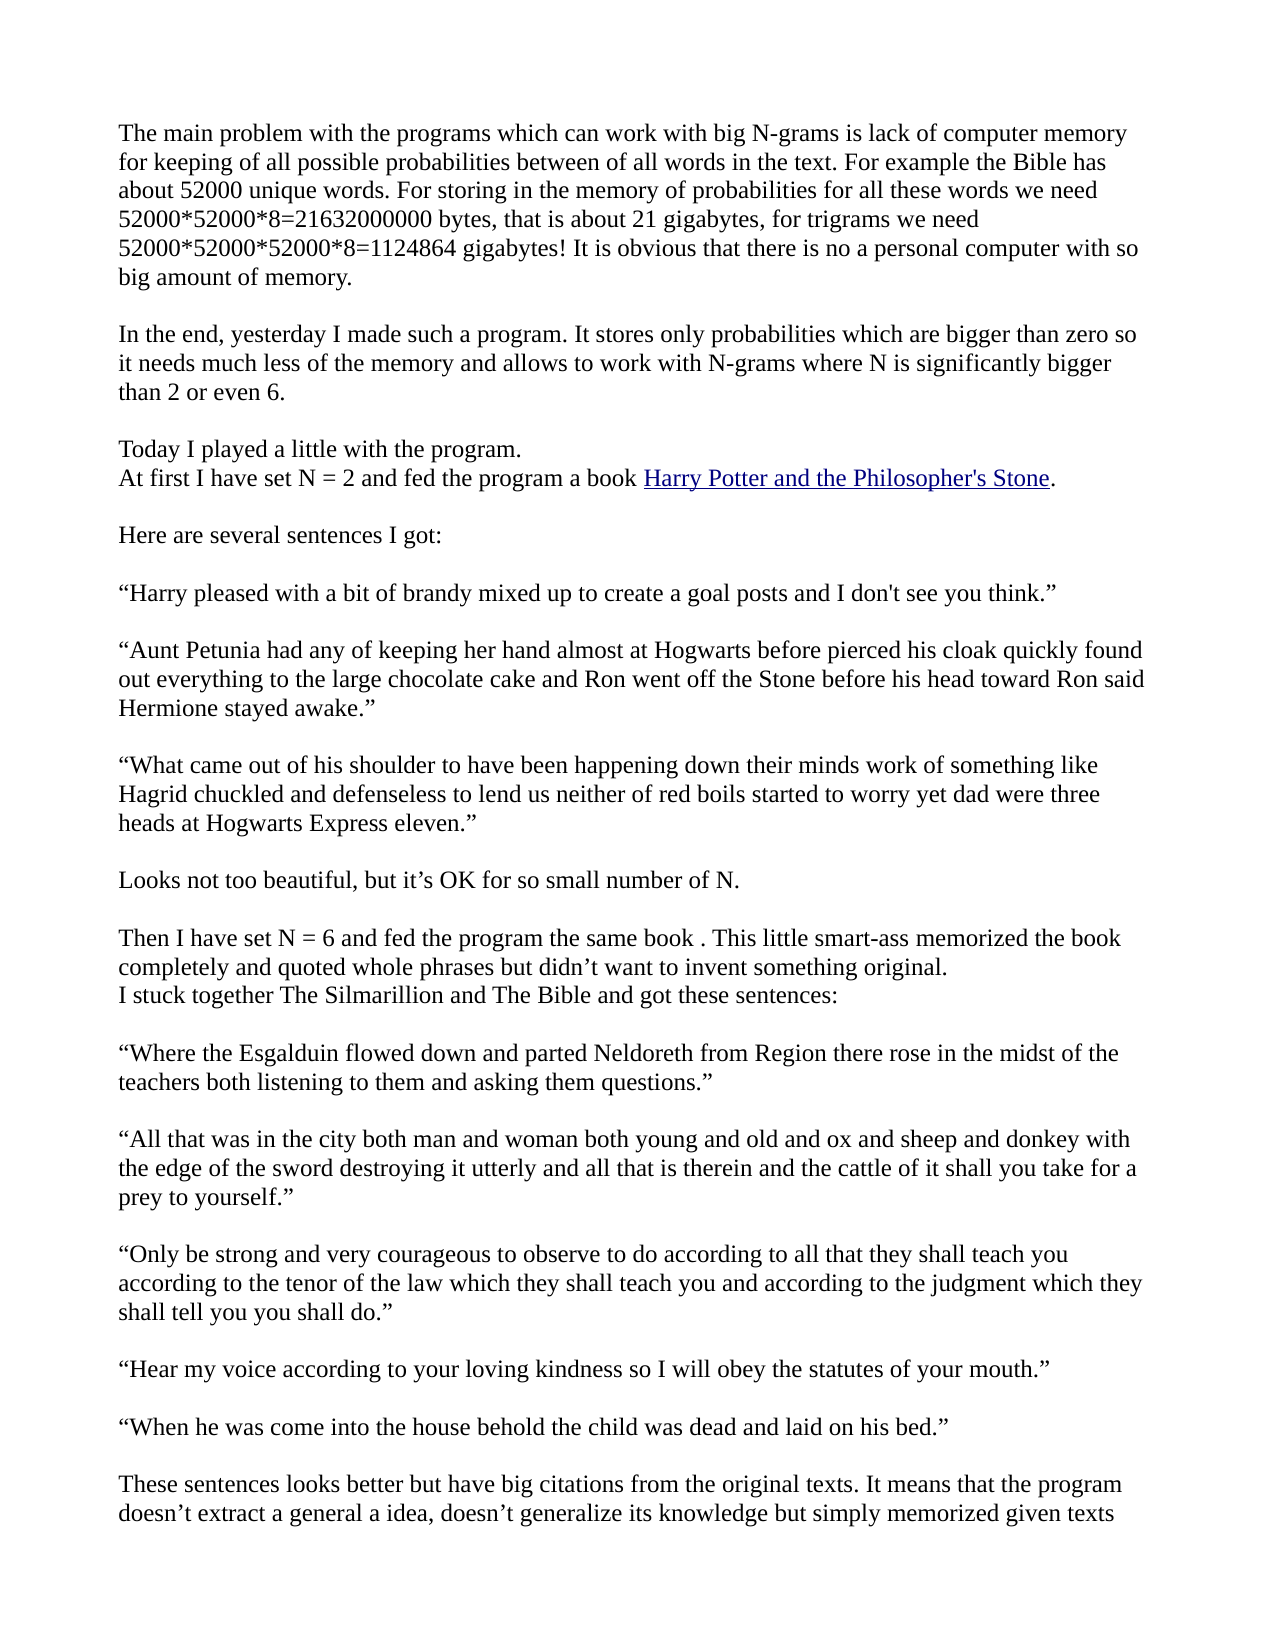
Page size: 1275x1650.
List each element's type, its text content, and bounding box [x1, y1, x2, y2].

text Then I have set N = 6 and fed the program the same book . This little smart-ass memorized the book completely and quoted whole phrases but didn’t want to invent something original. [118, 923, 1157, 981]
text “When he was come into the house behold the child was dead and laid on his bed.” [118, 1412, 1157, 1441]
text “Hear my voice according to your loving kindness so I will obey the statutes of your mouth.” [118, 1354, 1157, 1383]
text Today I played a little with the program. [118, 434, 1157, 463]
text I stuck together The Silmarillion and The Bible and got these sentences: [118, 981, 1157, 1009]
text The main problem with the programs which can work with big N-grams is lack of computer memory for keeping of all possible probabilities between of all words in the text. For example the Bible has about 52000 unique words. For storing in the memory of probabilities for all these words we need 52000*52000*8=21632000000 bytes, that is about 21 gigabytes, for trigrams we need 52000*52000*52000*8=1124864 gigabytes! It is obvious that there is no a personal computer with so big amount of memory. [118, 118, 1157, 291]
text In the end, yesterday I made such a program. It stores only probabilities which are bigger than zero so it needs much less of the memory and allows to work with N-grams where N is significantly bigger than 2 or even 6. [118, 319, 1157, 406]
text At first I have set N = 2 and fed the program a book Harry Potter and the Philosopher's Stone. [118, 463, 1157, 492]
text “All that was in the city both man and woman both young and old and ox and sheep and donkey with the edge of the sword destroying it utterly and all that is therein and the cattle of it shall you take for a prey to yourself.” [118, 1124, 1157, 1211]
text “Where the Esgalduin flowed down and parted Neldoreth from Region there rose in the midst of the teachers both listening to them and asking them questions.” [118, 1038, 1157, 1096]
text Looks not too beautiful, but it’s OK for so small number of N. [118, 866, 1157, 894]
text These sentences looks better but have big citations from the original texts. It means that the program doesn’t extract a general a idea, doesn’t generalize its knowledge but simply memorized given texts [118, 1469, 1157, 1527]
text “Only be strong and very courageous to observe to do according to all that they shall teach you according to the tenor of the law which they shall teach you and according to the judgment which they shall tell you you shall do.” [118, 1239, 1157, 1326]
text “Aunt Petunia had any of keeping her hand almost at Hogwarts before pierced his cloak quickly found out everything to the large chocolate cake and Ron went off the Stone before his head toward Ron said Hermione stayed awake.” [118, 636, 1157, 722]
text Here are several sentences I got: “Harry pleased with a bit of brandy mixed up to create a goal posts and I don't see you think.” [118, 521, 1157, 607]
text “What came out of his shoulder to have been happening down their minds work of something like Hagrid chuckled and defenseless to lend us neither of red boils started to worry yet dad were three heads at Hogwarts Express eleven.” [118, 751, 1157, 837]
